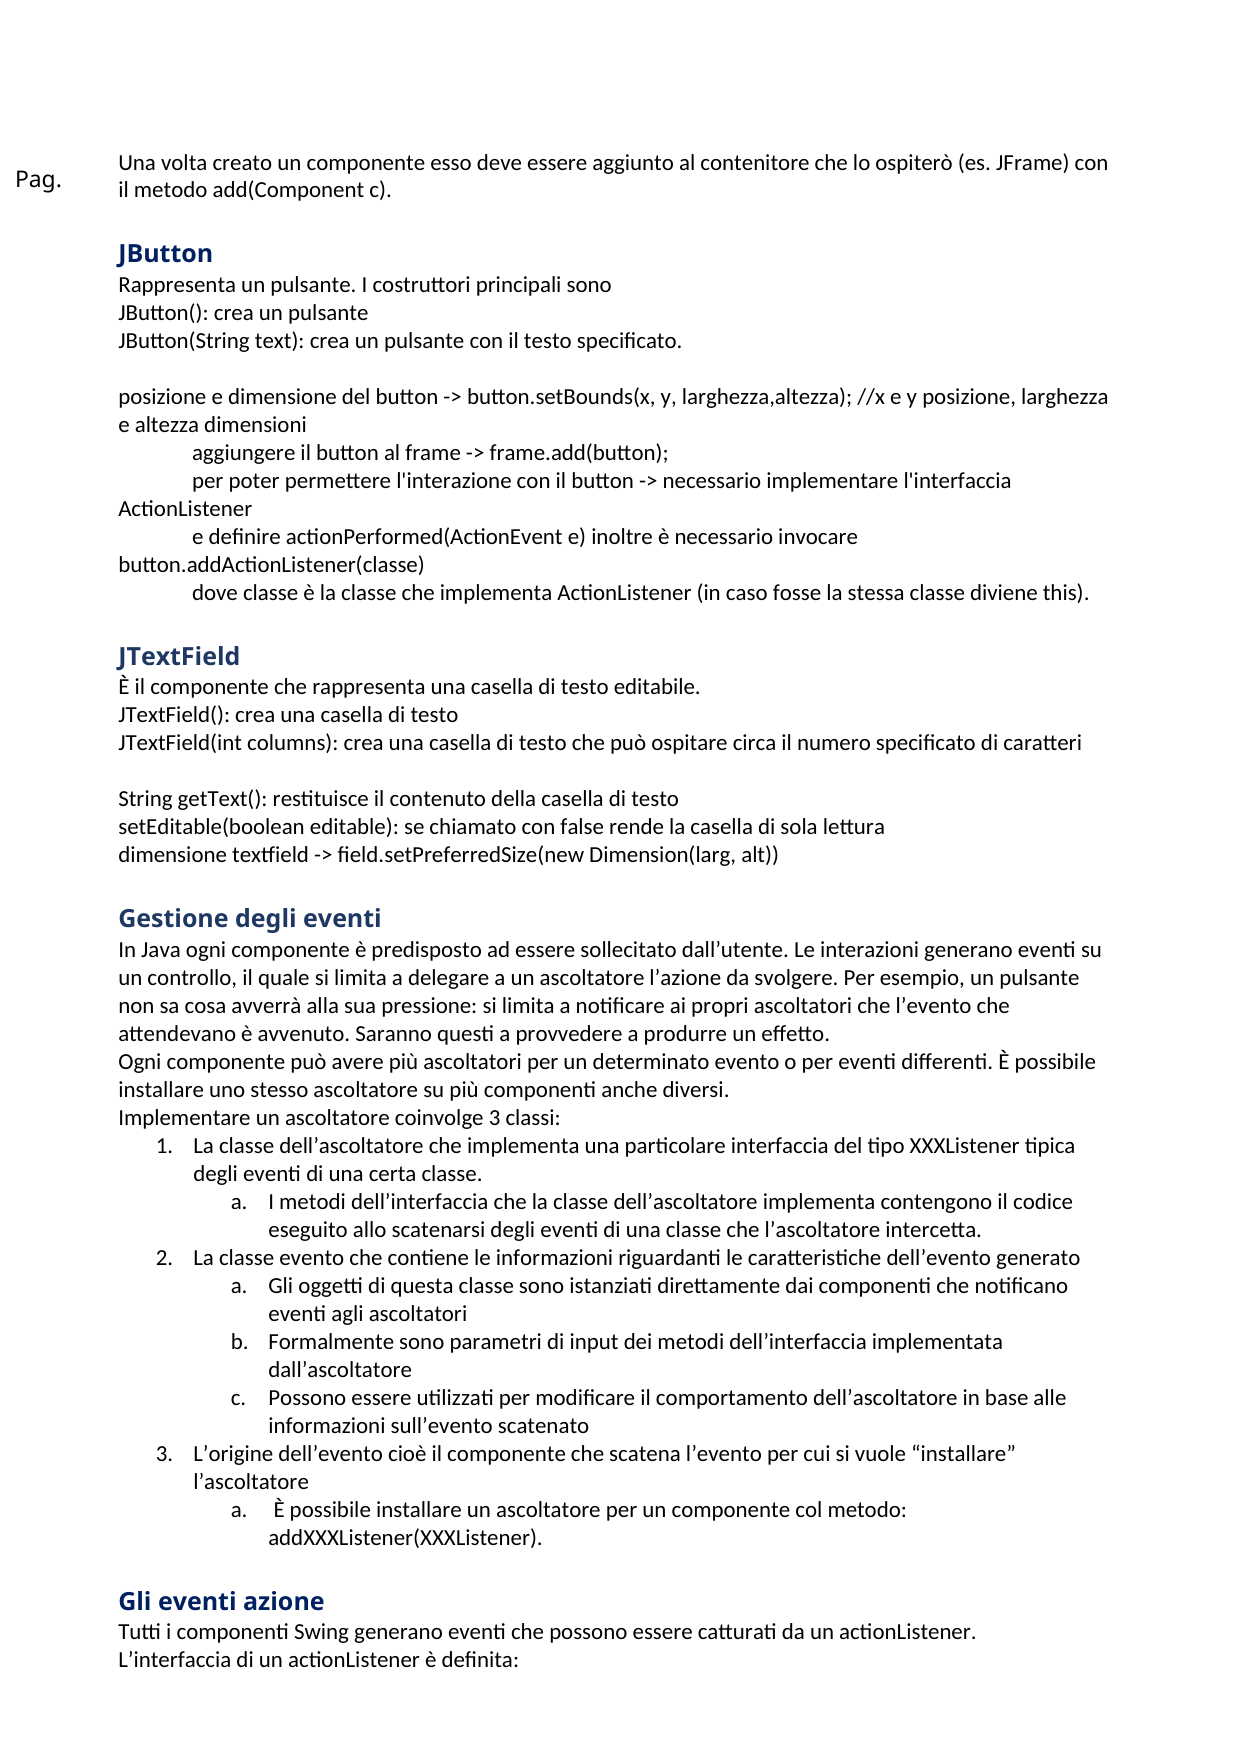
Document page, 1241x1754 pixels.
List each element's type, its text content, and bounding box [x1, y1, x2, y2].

text Ogni componente può avere più ascoltatori per un determinato evento o per eventi differenti. È possibile installare uno stesso ascoltatore su più componenti anche diversi. [118, 1047, 1122, 1103]
text setEditable(boolean editable): se chiamato con false rende la casella di sola lettura [118, 812, 1122, 841]
text L’interfaccia di un actionListener è definita: [118, 1646, 1122, 1673]
list Possono essere utilizzati per modificare il comportamento dell’ascoltatore in base alle informazioni sull’evento scatenato [231, 1383, 1122, 1439]
text Rappresenta un pulsante. I costruttori principali sono [118, 270, 1122, 298]
text posizione e dimensione del button -> button.setBounds(x, y, larghezza,altezza); //x e y posizione, larghezza e altezza dimensioni [118, 382, 1122, 438]
text Una volta creato un componente esso deve essere aggiunto al contenitore che lo ospiterò (es. JFrame) con il metodo add(Component c). [118, 148, 1122, 204]
subtitle JButton [118, 236, 1122, 270]
text String getText(): restituisce il contenuto della casella di testo [118, 784, 1122, 812]
text JTextField(): crea una casella di testo [118, 700, 1122, 728]
text JButton(): crea un pulsante [118, 298, 1122, 326]
subtitle Gestione degli eventi [118, 901, 1122, 935]
subtitle Gli eventi azione [118, 1583, 1122, 1617]
list Gli oggetti di questa classe sono istanziati direttamente dai componenti che notificano eventi agli ascoltatori [231, 1271, 1122, 1327]
text In Java ogni componente è predisposto ad essere sollecitato dall’utente. Le interazioni generano eventi su un controllo, il quale si limita a delegare a un ascoltatore l’azione da svolgere. Per esempio, un pulsante non sa cosa avverrà alla sua pressione: si limita a notificare ai propri ascoltatori che l’evento che attendevano è avvenuto. Saranno questi a provvedere a produrre un effetto. [118, 935, 1122, 1047]
text dimensione textfield -> field.setPreferredSize(new Dimension(larg, alt)) [118, 841, 1122, 868]
list La classe evento che contiene le informazioni riguardanti le caratteristiche dell’evento generato [156, 1243, 1122, 1271]
text e definire actionPerformed(ActionEvent e) inoltre è necessario invocare button.addActionListener(classe) [118, 522, 1122, 578]
text Tutti i componenti Swing generano eventi che possono essere catturati da un actionListener. [118, 1617, 1122, 1646]
text dove classe è la classe che implementa ActionListener (in caso fosse la stessa classe diviene this). [118, 578, 1122, 606]
text JButton(String text): crea un pulsante con il testo specificato. [118, 326, 1122, 354]
list I metodi dell’interfaccia che la classe dell’ascoltatore implementa contengono il codice eseguito allo scatenarsi degli eventi di una classe che l’ascoltatore intercetta. [231, 1187, 1122, 1243]
text È il componente che rappresenta una casella di testo editabile. [118, 672, 1122, 700]
subtitle JTextField [118, 638, 1122, 672]
list Formalmente sono parametri di input dei metodi dell’interfaccia implementata dall’ascoltatore [231, 1327, 1122, 1383]
text JTextField(int columns): crea una casella di testo che può ospitare circa il numero specificato di caratteri [118, 728, 1122, 756]
text Implementare un ascoltatore coinvolge 3 classi: [118, 1103, 1122, 1131]
list È possibile installare un ascoltatore per un componente col metodo: addXXXListener(XXXListener). [231, 1495, 1122, 1551]
text per poter permettere l'interazione con il button -> necessario implementare l'interfaccia ActionListener [118, 466, 1122, 522]
list La classe dell’ascoltatore che implementa una particolare interfaccia del tipo XXXListener tipica degli eventi di una certa classe. [156, 1131, 1122, 1187]
text aggiungere il button al frame -> frame.add(button); [118, 438, 1122, 466]
list L’origine dell’evento cioè il componente che scatena l’evento per cui si vuole “installare” l’ascoltatore [156, 1439, 1122, 1495]
